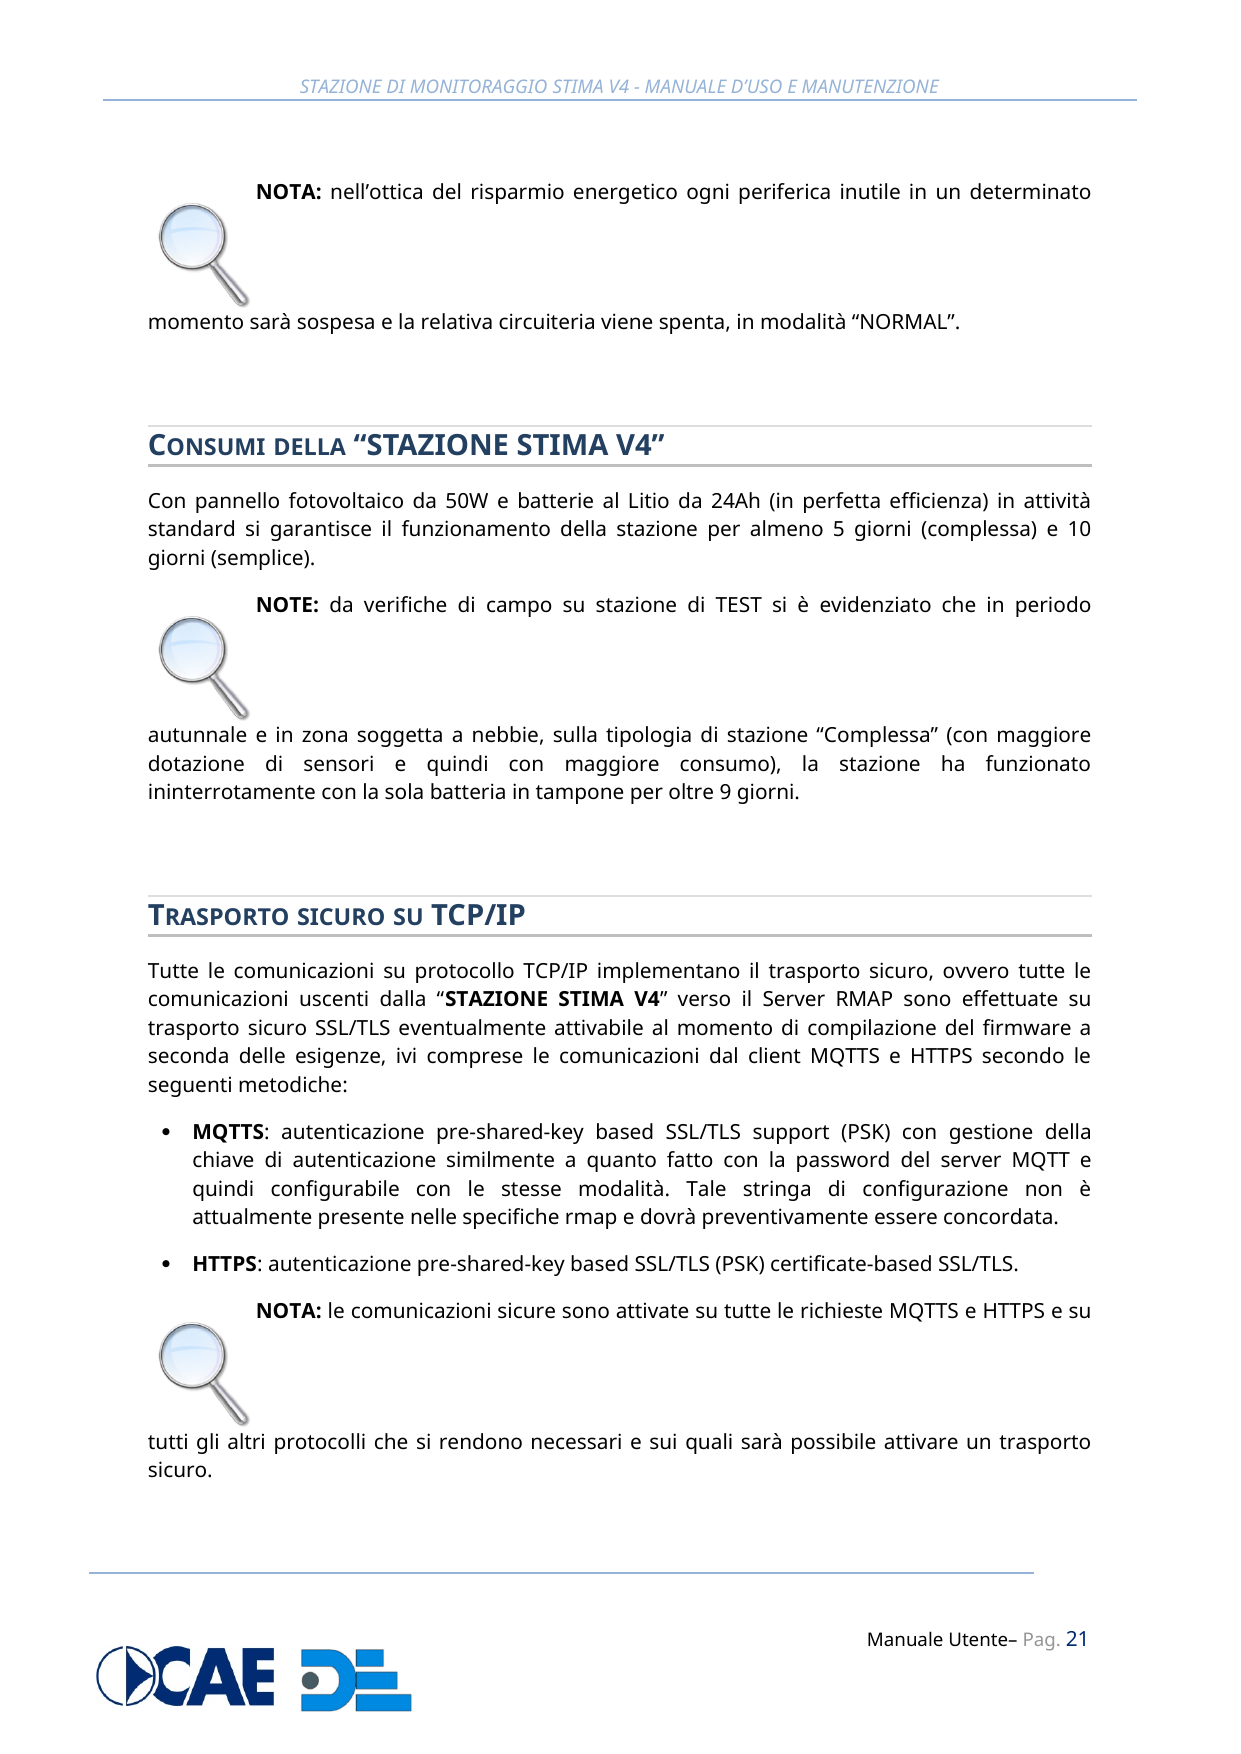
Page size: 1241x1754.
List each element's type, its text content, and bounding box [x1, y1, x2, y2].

text Tutte le comunicazioni su protocollo TCP/IP implementano il trasporto sicuro, ovvero tutte le comunicazioni uscenti dalla “STAZIONE STIMA V4” verso il Server RMAP sono effettuate su trasporto sicuro SSL/TLS eventualmente attivabile al momento di compilazione del firmware a seconda delle esigenze, ivi comprese le comunicazioni dal client MQTTS e HTTPS secondo le seguenti metodiche: [148, 956, 1092, 1098]
text NOTA: le comunicazioni sicure sono attivate su tutte le richieste MQTTS e HTTPS e su tutti gli altri protocolli che si rendono necessari e sui quali sarà possibile attivare un trasporto sicuro. [148, 1297, 1092, 1484]
list MQTTS: autenticazione pre-shared-key based SSL/TLS support (PSK) con gestione della chiave di autenticazione similmente a quanto fatto con la password del server MQTT e quindi configurabile con le stesse modalità. Tale stringa di configurazione non è attualmente presente nelle specifiche rmap e dovrà preventivamente essere concordata. [162, 1117, 1092, 1231]
subtitle Trasporto sicuro su TCP/IP [148, 897, 1092, 934]
text Con pannello fotovoltaico da 50W e batterie al Litio da 24Ah (in perfetta efficienza) in attività standard si garantisce il funzionamento della stazione per almeno 5 giorni (complessa) e 10 giorni (semplice). [148, 486, 1092, 571]
list HTTPS: autenticazione pre-shared-key based SSL/TLS (PSK) certificate-based SSL/TLS. [162, 1249, 1092, 1278]
text NOTE: da verifiche di campo su stazione di TEST si è evidenziato che in periodo autunnale e in zona soggetta a nebbie, sulla tipologia di stazione “Complessa” (con maggiore dotazione di sensori e quindi con maggiore consumo), la stazione ha funzionato ininterrotamente con la sola batteria in tampone per oltre 9 giorni. [148, 590, 1092, 806]
text NOTA: nell’ottica del risparmio energetico ogni periferica inutile in un determinato momento sarà sospesa e la relativa circuiteria viene spenta, in modalità “NORMAL”. [148, 177, 1092, 336]
subtitle Consumi della “STAZIONE STIMA V4” [148, 427, 1092, 464]
